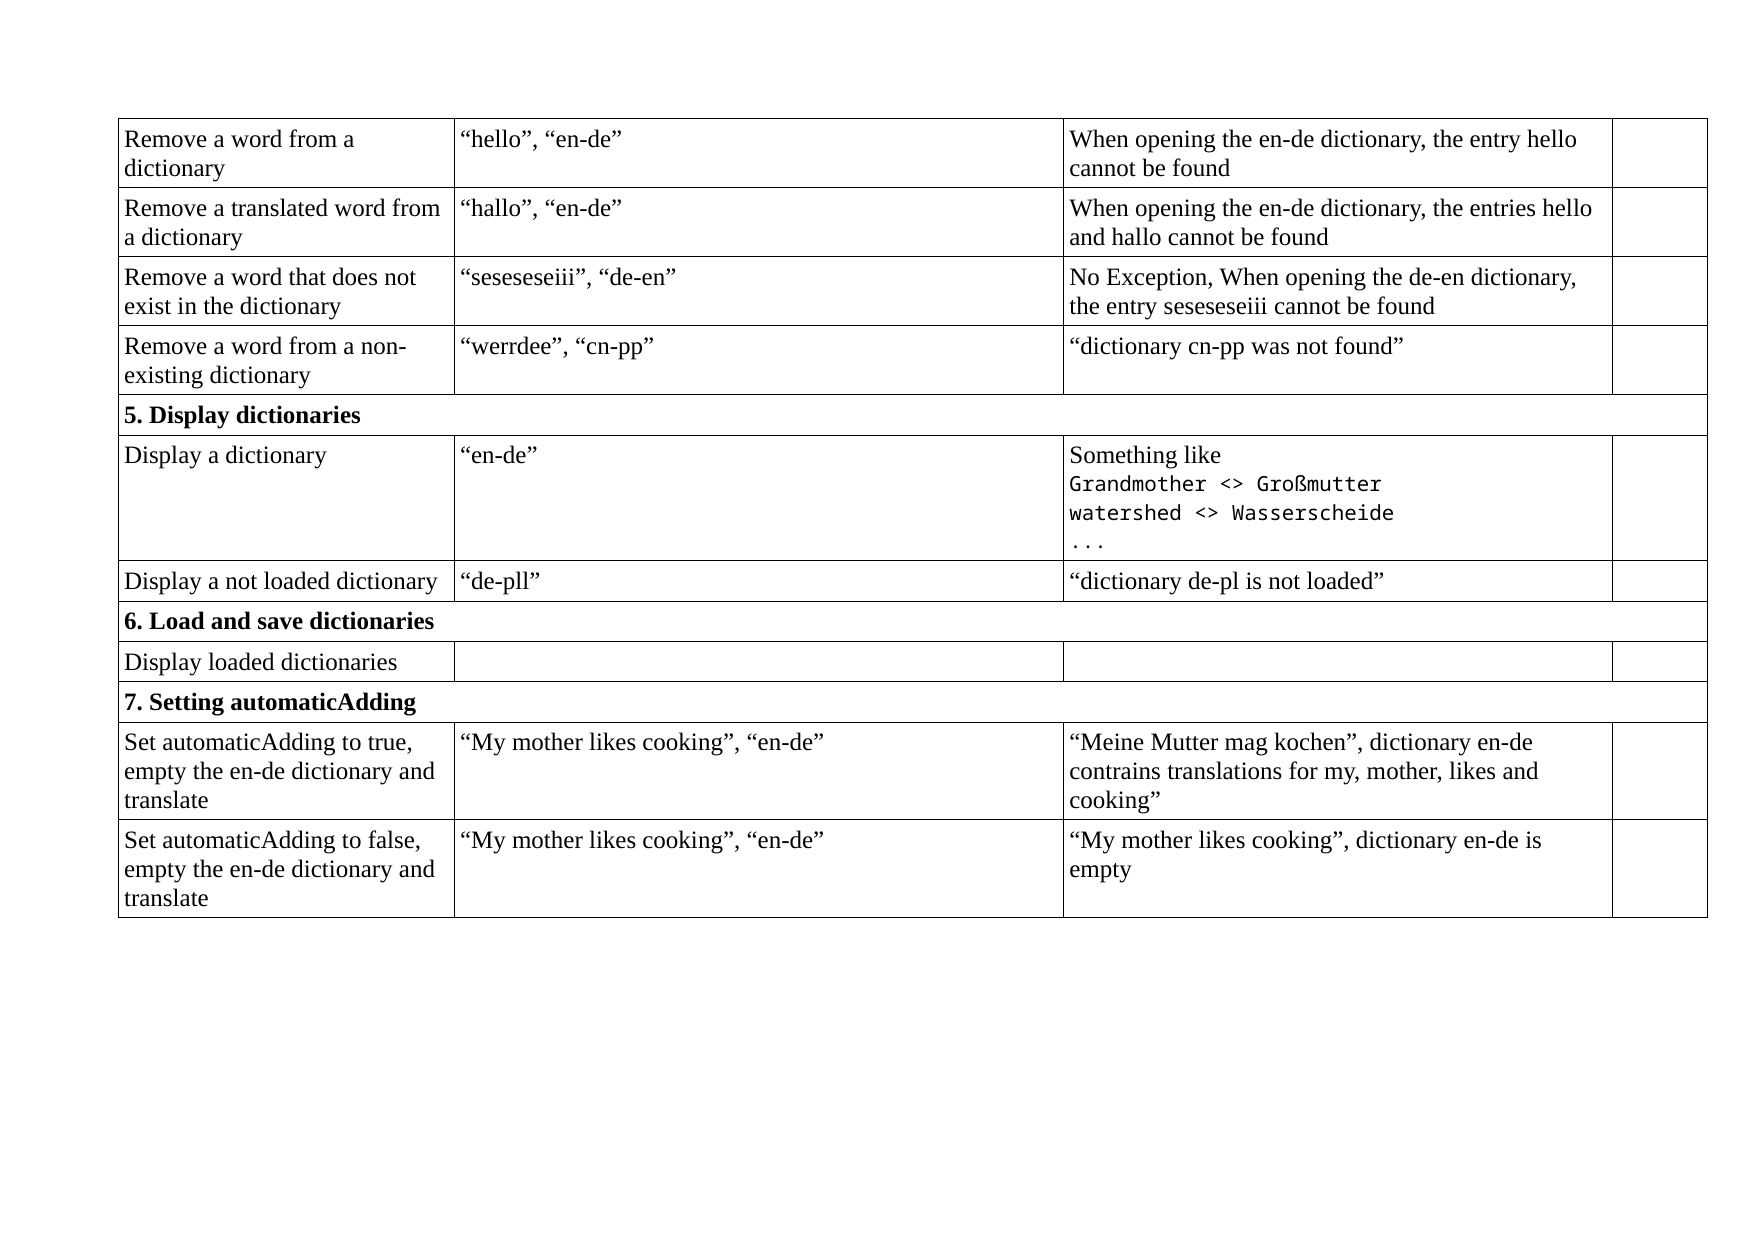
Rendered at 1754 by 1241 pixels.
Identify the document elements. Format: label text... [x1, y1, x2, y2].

table_cell “My mother likes cooking”, dictionary en-de is empty [1064, 820, 1612, 917]
table_cell [1613, 119, 1707, 187]
table_cell When opening the en-de dictionary, the entries hello and hallo cannot be found [1064, 188, 1612, 256]
table_cell “Meine Mutter mag kochen”, dictionary en-de contrains translations for my, mother, likes and cooking” [1064, 723, 1612, 819]
table_cell “My mother likes cooking”, “en-de” [455, 820, 1063, 917]
table_cell Display loaded dictionaries [119, 642, 454, 681]
table_cell No Exception, When opening the de-en dictionary, the entry seseseseiii cannot be found [1064, 257, 1612, 325]
table_cell When opening the en-de dictionary, the entry hello cannot be found [1064, 119, 1612, 187]
table_cell [1613, 642, 1707, 681]
table_cell 7. Setting automaticAdding [119, 682, 1707, 722]
table_cell [1613, 257, 1707, 325]
table_cell Display a dictionary [119, 436, 454, 560]
table_cell [1613, 820, 1707, 917]
table_cell “de-pll” [455, 561, 1063, 601]
table_cell Set automaticAdding to false, empty the en-de dictionary and translate [119, 820, 454, 917]
table_cell 6. Load and save dictionaries [119, 602, 1707, 641]
table_cell “dictionary de-pl is not loaded” [1064, 561, 1612, 601]
table_cell “hello”, “en-de” [455, 119, 1063, 187]
table_cell [455, 642, 1063, 681]
table_cell [1613, 436, 1707, 560]
table_cell Remove a translated word from a dictionary [119, 188, 454, 256]
table_cell “My mother likes cooking”, “en-de” [455, 723, 1063, 819]
table_cell [1613, 723, 1707, 819]
table_cell “hallo”, “en-de” [455, 188, 1063, 256]
table_cell Remove a word from a non-existing dictionary [119, 326, 454, 394]
table_cell 5. Display dictionaries [119, 395, 1707, 435]
table_cell [1064, 642, 1612, 681]
table_cell Remove a word from a dictionary [119, 119, 454, 187]
table_cell Something like Grandmother <> Großmutter watershed <> Wasserscheide ... [1064, 436, 1612, 560]
table_cell Display a not loaded dictionary [119, 561, 454, 601]
table_cell Remove a word that does not exist in the dictionary [119, 257, 454, 325]
table_cell [1613, 561, 1707, 601]
table_cell “seseseseiii”, “de-en” [455, 257, 1063, 325]
table_cell [1613, 326, 1707, 394]
table_cell Set automaticAdding to true, empty the en-de dictionary and translate [119, 723, 454, 819]
table_cell “en-de” [455, 436, 1063, 560]
table_cell “werrdee”, “cn-pp” [455, 326, 1063, 394]
table_cell “dictionary cn-pp was not found” [1064, 326, 1612, 394]
table_cell [1613, 188, 1707, 256]
